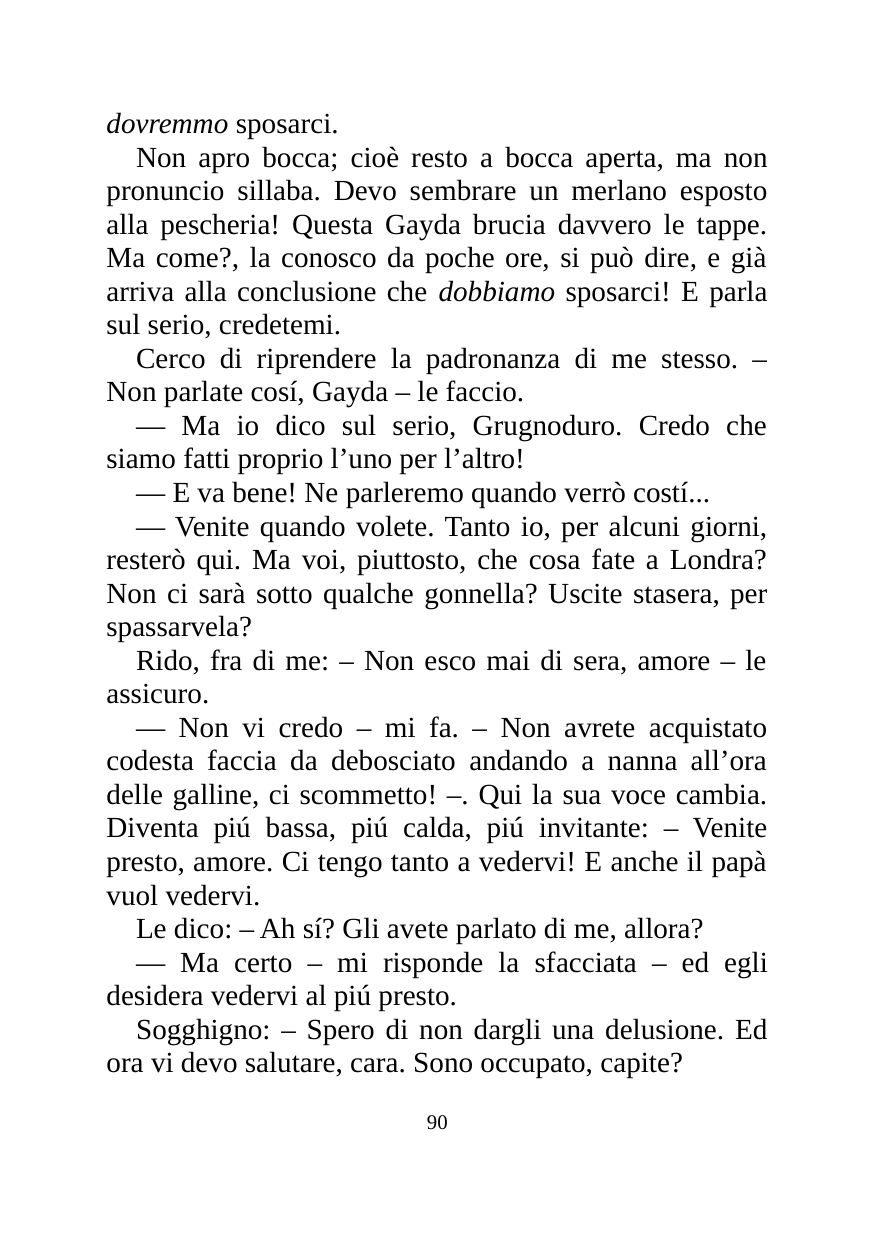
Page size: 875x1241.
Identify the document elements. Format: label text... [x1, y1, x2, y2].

text Rido, fra di me: – Non esco mai di sera, amore – le assicuro. [106, 643, 768, 710]
text — E va bene! Ne parleremo quando verrò costí... [106, 475, 768, 509]
text — Ma certo – mi risponde la sfacciata – ed egli desidera vedervi al piú presto. [106, 945, 768, 1012]
text dovremmo sposarci. [106, 106, 768, 140]
text Non apro bocca; cioè resto a bocca aperta, ma non pronuncio sillaba. Devo sembrare un merlano esposto alla pescheria! Questa Gayda brucia davvero le tappe. Ma come?, la conosco da poche ore, si può dire, e già arriva alla conclusione che dobbiamo sposarci! E parla sul serio, credetemi. [106, 140, 768, 341]
text — Non vi credo – mi fa. – Non avrete acquistato codesta faccia da debosciato andando a nanna all’ora delle galline, ci scommetto! –. Qui la sua voce cambia. Diventa piú bassa, piú calda, piú invitante: – Venite presto, amore. Ci tengo tanto a vedervi! E anche il papà vuol vedervi. [106, 710, 768, 911]
text Le dico: – Ah sí? Gli avete parlato di me, allora? [106, 911, 768, 945]
text Sogghigno: – Spero di non dargli una delusione. Ed ora vi devo salutare, cara. Sono occupato, capite? [106, 1012, 768, 1079]
text — Ma io dico sul serio, Grugnoduro. Credo che siamo fatti proprio l’uno per l’altro! [106, 408, 768, 475]
text — Venite quando volete. Tanto io, per alcuni giorni, resterò qui. Ma voi, piuttosto, che cosa fate a Londra? Non ci sarà sotto qualche gonnella? Uscite stasera, per spassarvela? [106, 509, 768, 643]
text Cerco di riprendere la padronanza di me stesso. – Non parlate cosí, Gayda – le faccio. [106, 341, 768, 408]
